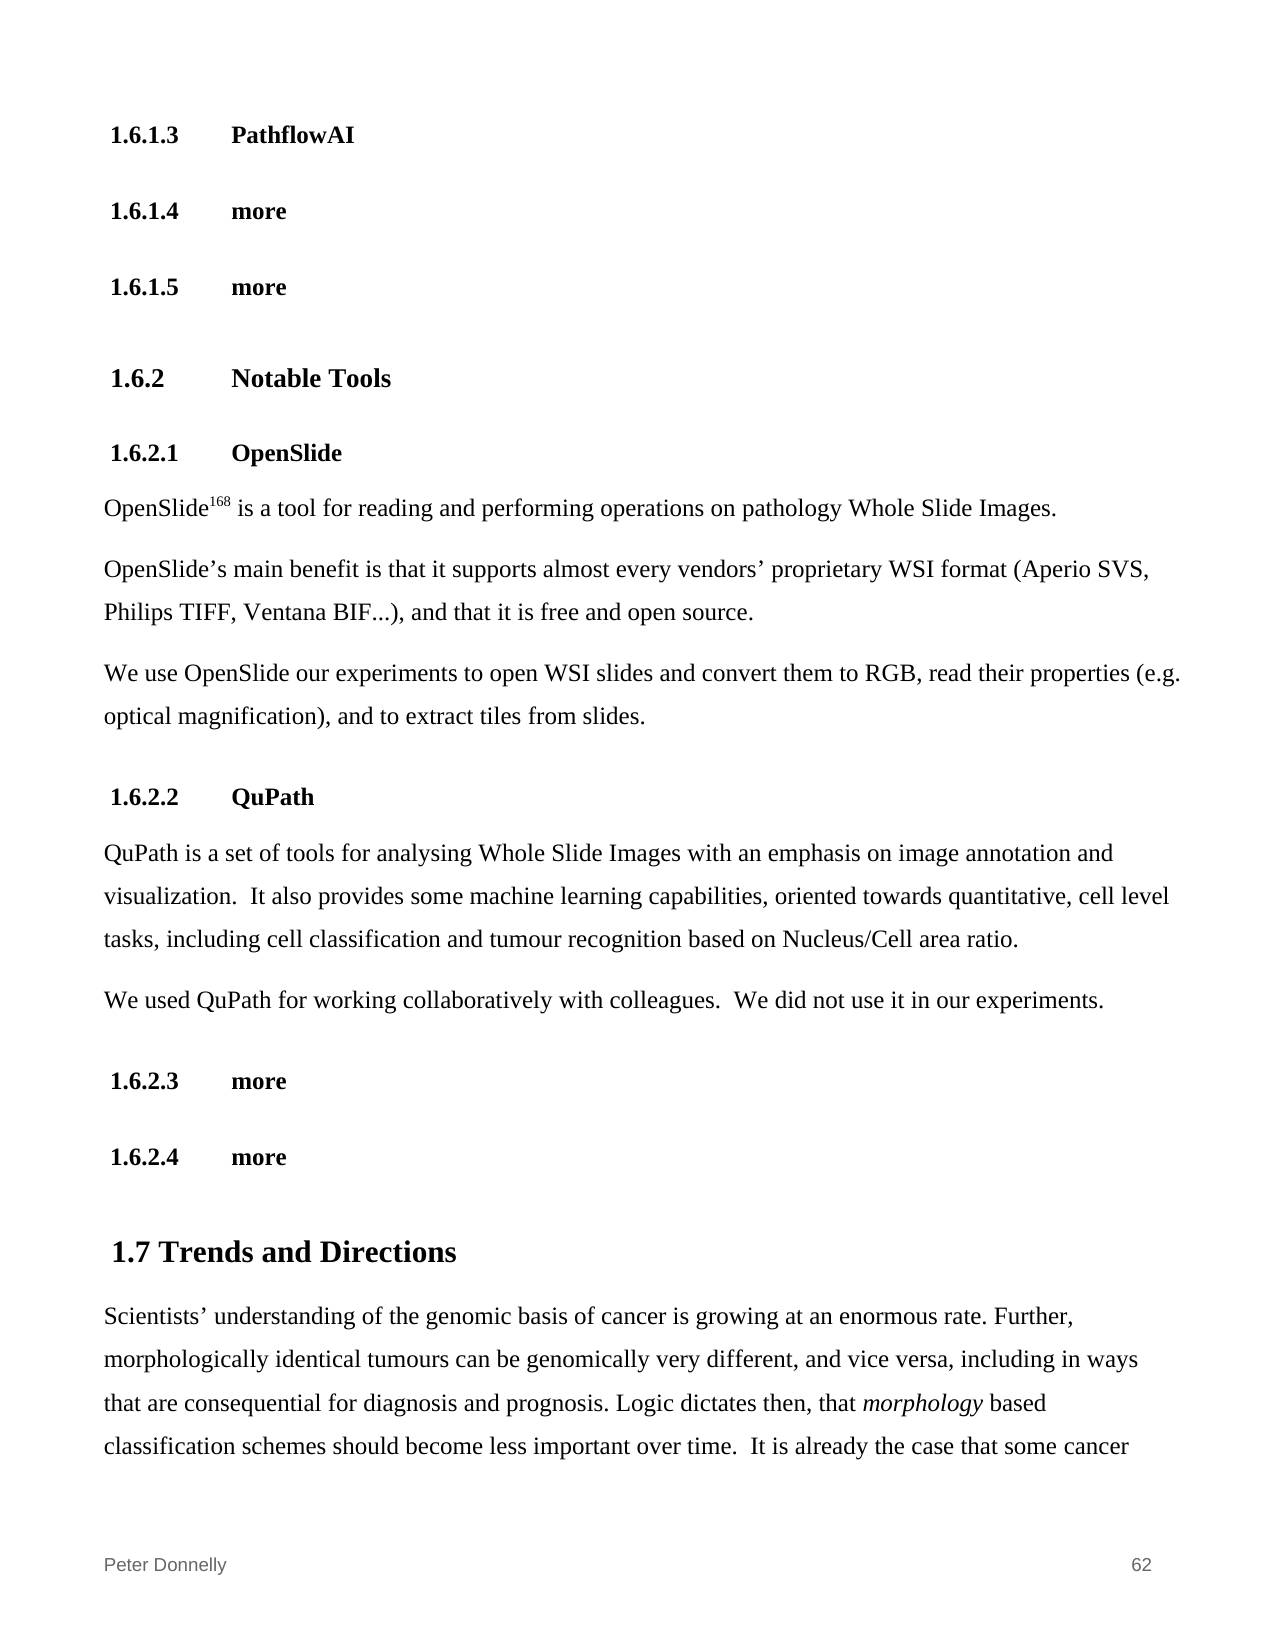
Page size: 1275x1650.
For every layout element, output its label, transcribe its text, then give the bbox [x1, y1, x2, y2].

subtitle OpenSlide [103, 438, 1181, 467]
text Scientists’ understanding of the genomic basis of cancer is growing at an enormous rate. Further, morphologically identical tumours can be genomically very different, and vice versa, including in ways that are consequential for diagnosis and prognosis. Logic dictates then, that morphology based classification schemes should become less important over time. It is already the case that some cancer [103, 1301, 1181, 1459]
text OpenSlide is a tool for reading and performing operations on pathology Whole Slide Images. [103, 493, 1181, 522]
subtitle more [103, 272, 1181, 300]
subtitle more [103, 1142, 1181, 1171]
text OpenSlide’s main benefit is that it supports almost every vendors’ proprietary WSI format (Aperio SVS, Philips TIFF, Ventana BIF...), and that it is free and open source. [103, 554, 1181, 626]
subtitle Notable Tools [103, 362, 1181, 393]
subtitle more [103, 1066, 1181, 1095]
subtitle Trends and Directions [103, 1233, 1181, 1269]
subtitle more [103, 196, 1181, 224]
text We used QuPath for working collaboratively with colleagues. We did not use it in our experiments. [103, 985, 1181, 1014]
text We use OpenSlide our experiments to open WSI slides and convert them to RGB, read their properties (e.g. optical magnification), and to extract tiles from slides. [103, 658, 1181, 730]
subtitle PathflowAI [103, 120, 1181, 148]
text QuPath is a set of tools for analysing Whole Slide Images with an emphasis on image annotation and visualization. It also provides some machine learning capabilities, oriented towards quantitative, cell level tasks, including cell classification and tumour recognition based on Nucleus/Cell area ratio. [103, 838, 1181, 953]
subtitle QuPath [103, 782, 1181, 811]
